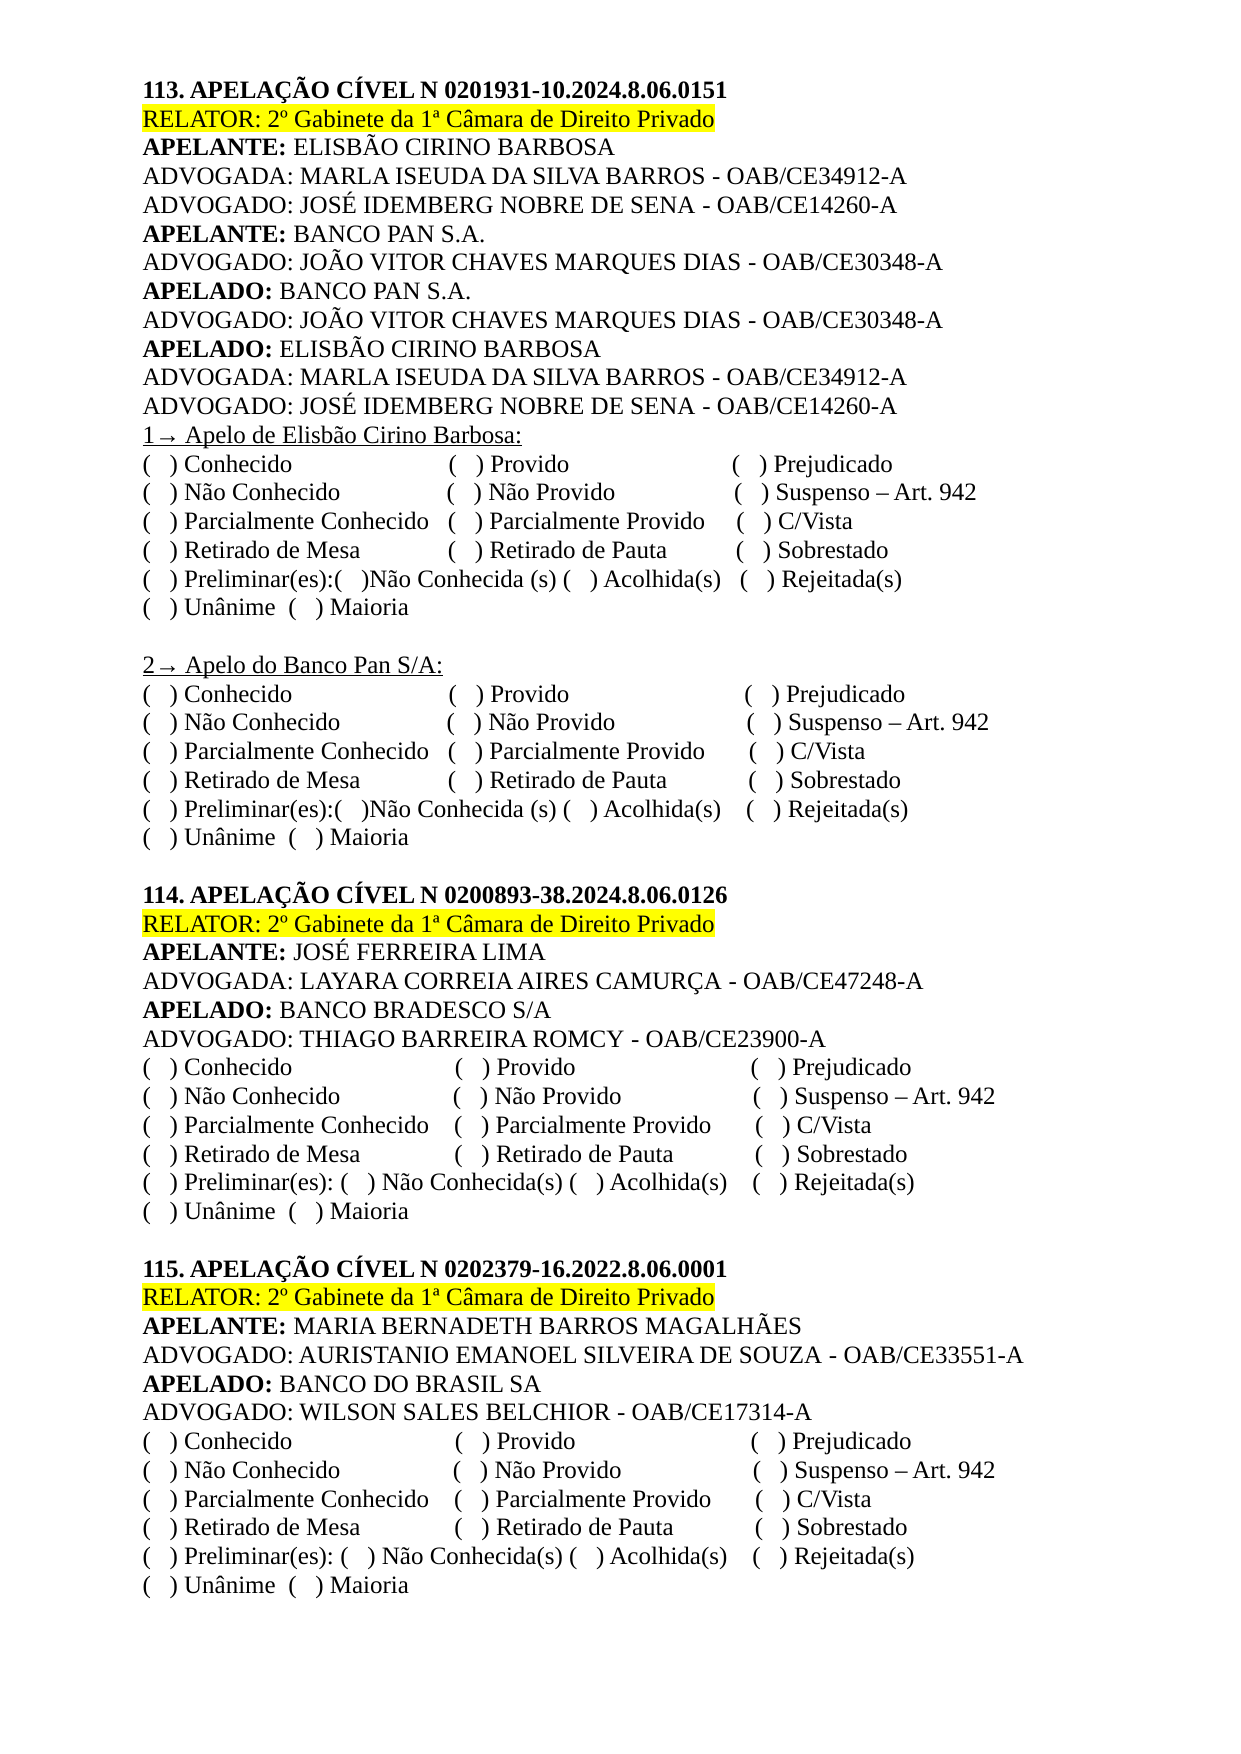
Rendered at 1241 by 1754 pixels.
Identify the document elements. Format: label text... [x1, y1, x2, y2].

text ( ) Unânime ( ) Maioria [142, 592, 1158, 621]
text ( ) Não Conhecido ( ) Não Provido ( ) Suspenso – Art. 942 [142, 707, 1158, 736]
text ( ) Unânime ( ) Maioria 115. APELAÇÃO CÍVEL N 0202379-16.2022.8.06.0001 RELATOR: 2º Gabinete da 1ª Câmara de Direito Privado APELANTE: MARIA BERNADETH BARROS MAGALHÃES ADVOGADO: AURISTANIO EMANOEL SILVEIRA DE SOUZA - OAB/CE33551-A APELADO: BANCO DO BRASIL SA ADVOGADO: WILSON SALES BELCHIOR - OAB/CE17314-A ( ) Conhecido ( ) Provido ( ) Prejudicado [142, 1196, 1141, 1455]
text ( ) Retirado de Mesa ( ) Retirado de Pauta ( ) Sobrestado [142, 1139, 1141, 1167]
text ( ) Conhecido ( ) Provido ( ) Prejudicado [142, 679, 1141, 707]
text ( ) Preliminar(es): ( ) Não Conhecida(s) ( ) Acolhida(s) ( ) Rejeitada(s) [142, 1167, 1141, 1196]
text 2→ Apelo do Banco Pan S/A: [142, 650, 1141, 679]
text ( ) Retirado de Mesa ( ) Retirado de Pauta ( ) Sobrestado [142, 1512, 1141, 1541]
text 113. APELAÇÃO CÍVEL N 0201931-10.2024.8.06.0151 RELATOR: 2º Gabinete da 1ª Câmara de Direito Privado APELANTE: ELISBÃO CIRINO BARBOSA ADVOGADA: MARLA ISEUDA DA SILVA BARROS - OAB/CE34912-A ADVOGADO: JOSÉ IDEMBERG NOBRE DE SENA - OAB/CE14260-A APELANTE: BANCO PAN S.A. ADVOGADO: JOÃO VITOR CHAVES MARQUES DIAS - OAB/CE30348-A APELADO: BANCO PAN S.A. ADVOGADO: JOÃO VITOR CHAVES MARQUES DIAS - OAB/CE30348-A APELADO: ELISBÃO CIRINO BARBOSA ADVOGADA: MARLA ISEUDA DA SILVA BARROS - OAB/CE34912-A ADVOGADO: JOSÉ IDEMBERG NOBRE DE SENA - OAB/CE14260-A 1→ Apelo de Elisbão Cirino Barbosa: [142, 75, 1141, 449]
text ( ) Não Conhecido ( ) Não Provido ( ) Suspenso – Art. 942 [142, 1081, 1141, 1110]
text ( ) Preliminar(es): ( ) Não Conhecida(s) ( ) Acolhida(s) ( ) Rejeitada(s) [142, 1541, 1141, 1570]
text ( ) Conhecido ( ) Provido ( ) Prejudicado [142, 449, 1141, 477]
text ( ) Preliminar(es):( )Não Conhecida (s) ( ) Acolhida(s) ( ) Rejeitada(s) [142, 564, 1158, 592]
text ( ) Retirado de Mesa ( ) Retirado de Pauta ( ) Sobrestado [142, 765, 1158, 794]
text ( ) Não Conhecido ( ) Não Provido ( ) Suspenso – Art. 942 [142, 477, 1158, 506]
text ( ) Parcialmente Conhecido ( ) Parcialmente Provido ( ) C/Vista [142, 506, 1158, 535]
text ( ) Parcialmente Conhecido ( ) Parcialmente Provido ( ) C/Vista [142, 736, 1158, 765]
text ( ) Unânime ( ) Maioria [142, 1570, 1141, 1627]
text ( ) Preliminar(es):( )Não Conhecida (s) ( ) Acolhida(s) ( ) Rejeitada(s) [142, 794, 1158, 822]
text ( ) Não Conhecido ( ) Não Provido ( ) Suspenso – Art. 942 [142, 1455, 1141, 1484]
text ( ) Parcialmente Conhecido ( ) Parcialmente Provido ( ) C/Vista [142, 1484, 1141, 1512]
text ( ) Parcialmente Conhecido ( ) Parcialmente Provido ( ) C/Vista [142, 1110, 1141, 1139]
text ( ) Unânime ( ) Maioria 114. APELAÇÃO CÍVEL N 0200893-38.2024.8.06.0126 RELATOR: 2º Gabinete da 1ª Câmara de Direito Privado APELANTE: JOSÉ FERREIRA LIMA ADVOGADA: LAYARA CORREIA AIRES CAMURÇA - OAB/CE47248-A APELADO: BANCO BRADESCO S/A ADVOGADO: THIAGO BARREIRA ROMCY - OAB/CE23900-A ( ) Conhecido ( ) Provido ( ) Prejudicado [142, 822, 1141, 1081]
text ( ) Retirado de Mesa ( ) Retirado de Pauta ( ) Sobrestado [142, 535, 1158, 564]
